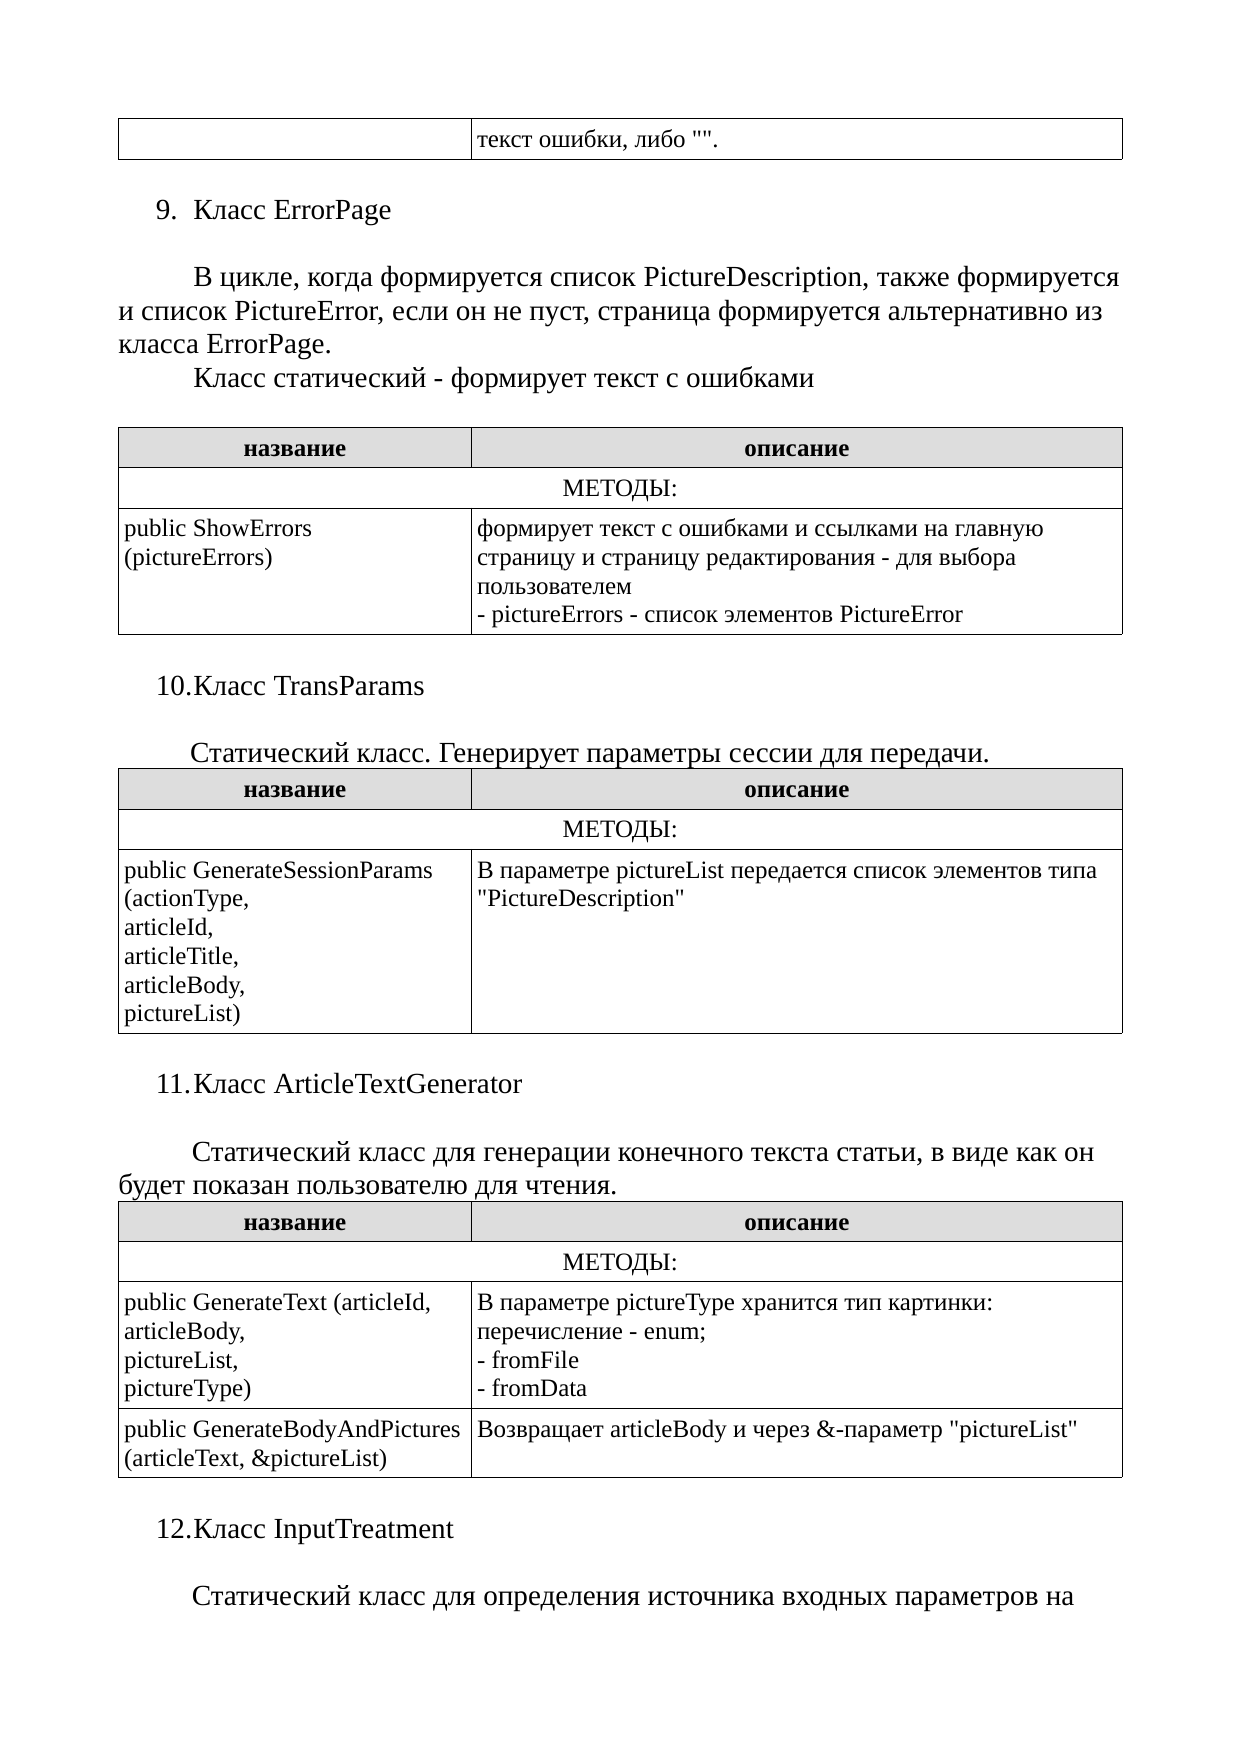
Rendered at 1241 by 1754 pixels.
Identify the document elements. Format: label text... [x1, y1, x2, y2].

table_header название [119, 428, 471, 467]
table_cell [119, 119, 471, 158]
table_header описание [472, 428, 1122, 467]
table_cell public ShowErrors (pictureErrors) [119, 509, 471, 634]
table_cell В параметре pictureList передается список элементов типа "PictureDescription" [472, 850, 1122, 1033]
list Класс ArticleTextGenerator [156, 1067, 1122, 1100]
table_header название [119, 769, 471, 809]
table_cell public GenerateSessionParams (actionType, articleId, articleTitle, articleBody, pictureList) [119, 850, 471, 1033]
text Статический класс для генерации конечного текста статьи, в виде как он будет показан пользователю для чтения. [118, 1134, 1122, 1201]
list Класс TransParams [156, 668, 1122, 701]
table_cell МЕТОДЫ: [119, 468, 1122, 507]
table_header описание [472, 1202, 1122, 1241]
table_header название [119, 1202, 471, 1241]
table_cell public GenerateBodyAndPictures (articleText, &pictureList) [119, 1409, 471, 1477]
table_cell public GenerateText (articleId, articleBody, pictureList, pictureType) [119, 1282, 471, 1408]
table_cell МЕТОДЫ: [119, 1242, 1122, 1281]
text В цикле, когда формируется список PictureDescription, также формируется и список PictureError, если он не пуст, страница формируется альтернативно из класса ErrorPage. [118, 259, 1122, 360]
text Статический класс для определения источника входных параметров на [118, 1578, 1122, 1611]
list Класс InputTreatment [156, 1511, 1122, 1544]
list Класс ErrorPage [156, 192, 1122, 226]
table_cell формирует текст с ошибками и ссылками на главную страницу и страницу редактирования - для выбора пользователем - pictureErrors - список элементов PictureError [472, 509, 1122, 634]
table_cell Возвращает articleBody и через &-параметр "pictureList" [472, 1409, 1122, 1477]
table_cell В параметре pictureType хранится тип картинки: перечисление - enum; - fromFile - fromData [472, 1282, 1122, 1408]
table_header описание [472, 769, 1122, 809]
text Статический класс. Генерирует параметры сессии для передачи. [118, 735, 1122, 768]
text Класс статический - формирует текст с ошибками [118, 360, 1122, 393]
table_cell текст ошибки, либо "". [472, 119, 1122, 158]
table_cell МЕТОДЫ: [119, 810, 1122, 849]
